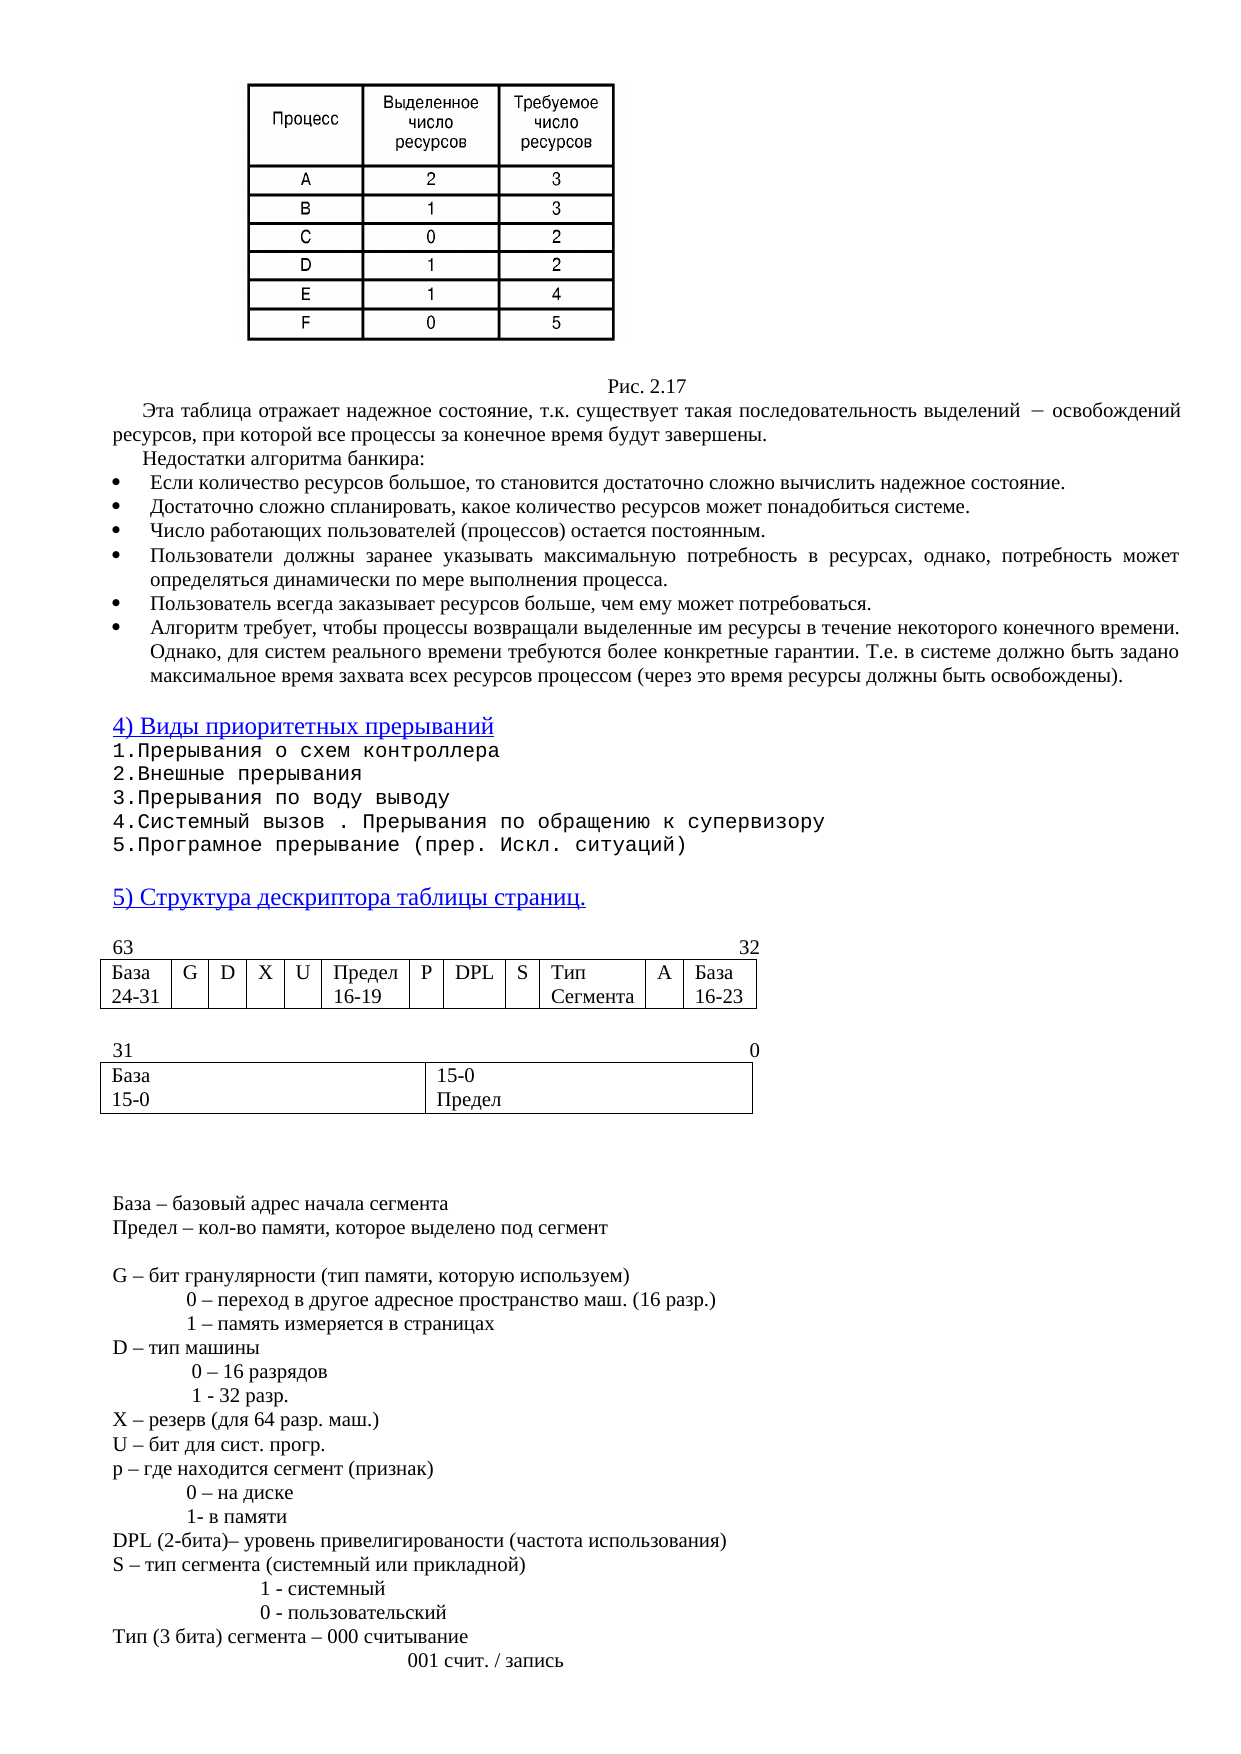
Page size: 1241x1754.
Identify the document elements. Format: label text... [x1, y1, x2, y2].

text 0 – на диске [112, 1479, 1181, 1504]
table_header D [209, 960, 246, 1008]
text 4) Виды приоритетных прерываний [112, 711, 1181, 740]
table_header 15-0 Предел [426, 1063, 752, 1113]
text X – резерв (для 64 разр. маш.) [112, 1407, 1181, 1431]
text Тип (3 бита) сегмента – 000 считывание [112, 1624, 1181, 1648]
text 1 - системный [186, 1576, 1181, 1600]
list Прерывания о схем контроллера [112, 740, 1181, 763]
list Если количество ресурсов большое, то становится достаточно сложно вычислить надежное состояние. [112, 470, 1181, 494]
text 0 – 16 разрядов [112, 1359, 1181, 1383]
list Алгоритм требует, чтобы процессы возвращали выделенные им ресурсы в течение некоторого конечного времени. Однако, для систем реального времени требуются более конкретные гарантии. Т.е. в системе должно быть задано максимальное время захвата всех ресурсов процессом (через это время ресурсы должны быть освобождены). [112, 615, 1181, 687]
text 1 - 32 разр. [112, 1383, 1181, 1407]
table_header P [410, 960, 443, 1008]
text Предел – кол-во памяти, которое выделено под сегмент [112, 1215, 1181, 1239]
text 5) Структура дескриптора таблицы страниц. [112, 882, 1181, 911]
text U – бит для сист. прогр. [112, 1431, 1181, 1456]
text Недостатки алгоритма банкира: [112, 446, 1181, 470]
table_header G [172, 960, 208, 1008]
text 001 счит. / запись [112, 1648, 1181, 1672]
table_header Тип Сегмента [540, 960, 645, 1008]
table_header X [247, 960, 284, 1008]
text Эта таблица отражает надежное состояние, т.к. существует такая последовательность выделений  освобождений ресурсов, при которой все процессы за конечное время будут завершены. [112, 398, 1181, 446]
table_header База 16-23 [684, 960, 756, 1008]
list Пользователь всегда заказывает ресурсов больше, чем ему может потребоваться. [112, 591, 1181, 615]
text 0 – переход в другое адресное пространство маш. (16 разр.) [112, 1287, 1181, 1311]
table_header U [285, 960, 321, 1008]
text База – базовый адрес начала сегмента [112, 1191, 1181, 1215]
list Програмное прерывание (прер. Искл. ситуаций) [112, 834, 1181, 858]
table_header DPL [444, 960, 505, 1008]
table_header Предел 16-19 [322, 960, 409, 1008]
table_header База 15-0 [101, 1063, 425, 1113]
text 63 32 [112, 935, 1181, 959]
text 1- в памяти [112, 1504, 1181, 1528]
list Число работающих пользователей (процессов) остается постоянным. [112, 518, 1181, 542]
text D – тип машины [112, 1335, 1181, 1359]
text G – бит гранулярности (тип памяти, которую используем) [112, 1263, 1181, 1287]
text DPL (2-бита)– уровень привелигированости (частота использования) [112, 1528, 1181, 1552]
list Системный вызов . Прерывания по обращению к супервизору [112, 811, 1181, 834]
text Рис. 2.17 [112, 374, 1181, 398]
list Пользователи должны заранее указывать максимальную потребность в ресурсах, однако, потребность может определяться динамически по мере выполнения процесса. [112, 542, 1181, 591]
list Достаточно сложно спланировать, какое количество ресурсов может понадобиться системе. [112, 494, 1181, 518]
text 31 0 [112, 1038, 1181, 1062]
text 0 - пользовательский [186, 1600, 1181, 1624]
table_header S [506, 960, 539, 1008]
text S – тип сегмента (системный или прикладной) [112, 1552, 1181, 1576]
table_header База 24-31 [101, 960, 171, 1008]
text p – где находится сегмент (признак) [112, 1456, 1181, 1479]
list Внешные прерывания [112, 763, 1181, 787]
text 1 – память измеряется в страницах [112, 1311, 1181, 1335]
table_header А [646, 960, 683, 1008]
list Прерывания по воду выводу [112, 787, 1181, 811]
